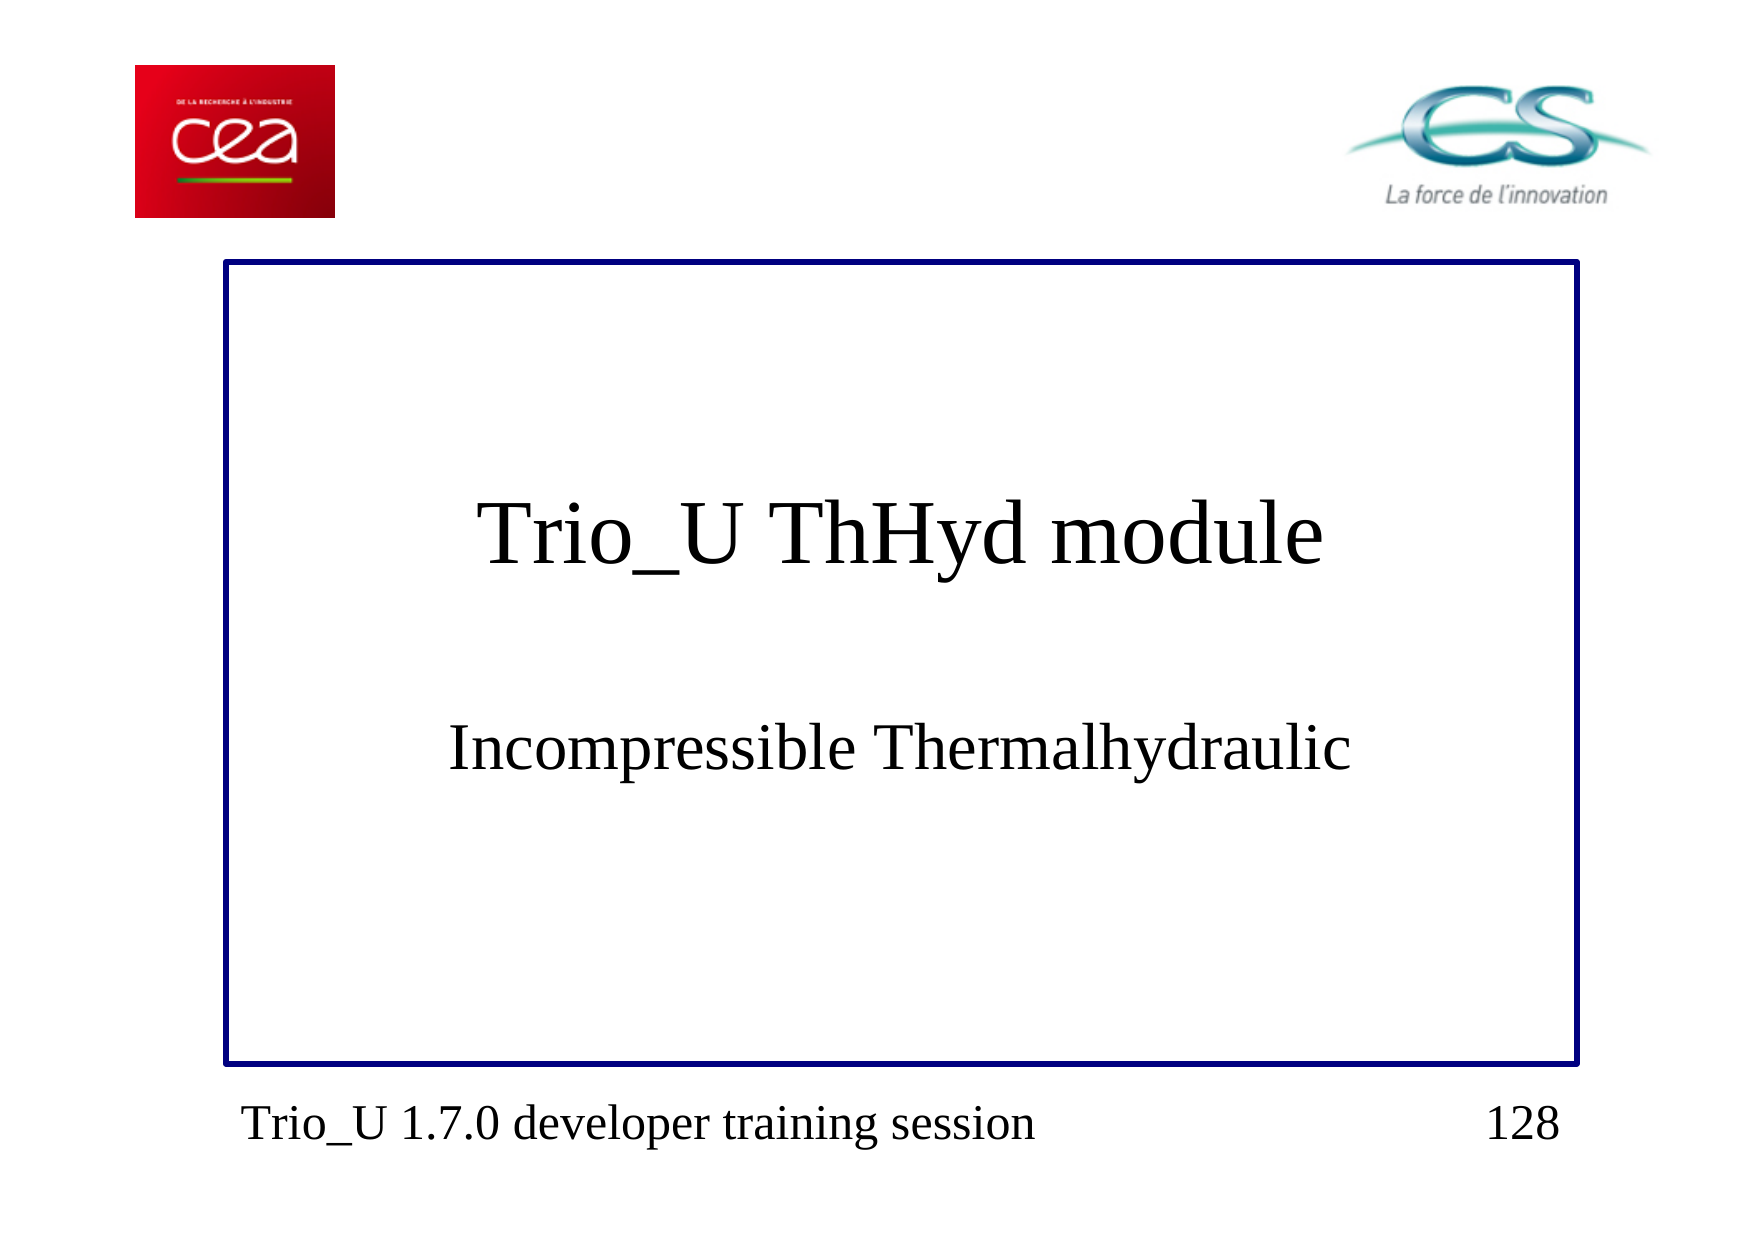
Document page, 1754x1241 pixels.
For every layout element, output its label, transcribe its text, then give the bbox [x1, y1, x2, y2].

title [225, 261, 1577, 432]
picture [1340, 73, 1662, 218]
title [225, 621, 1577, 1064]
subtitle Incompressible Thermalhydraulic [344, 694, 1458, 982]
picture [135, 65, 335, 218]
title Trio_U ThHyd module [225, 432, 1577, 621]
